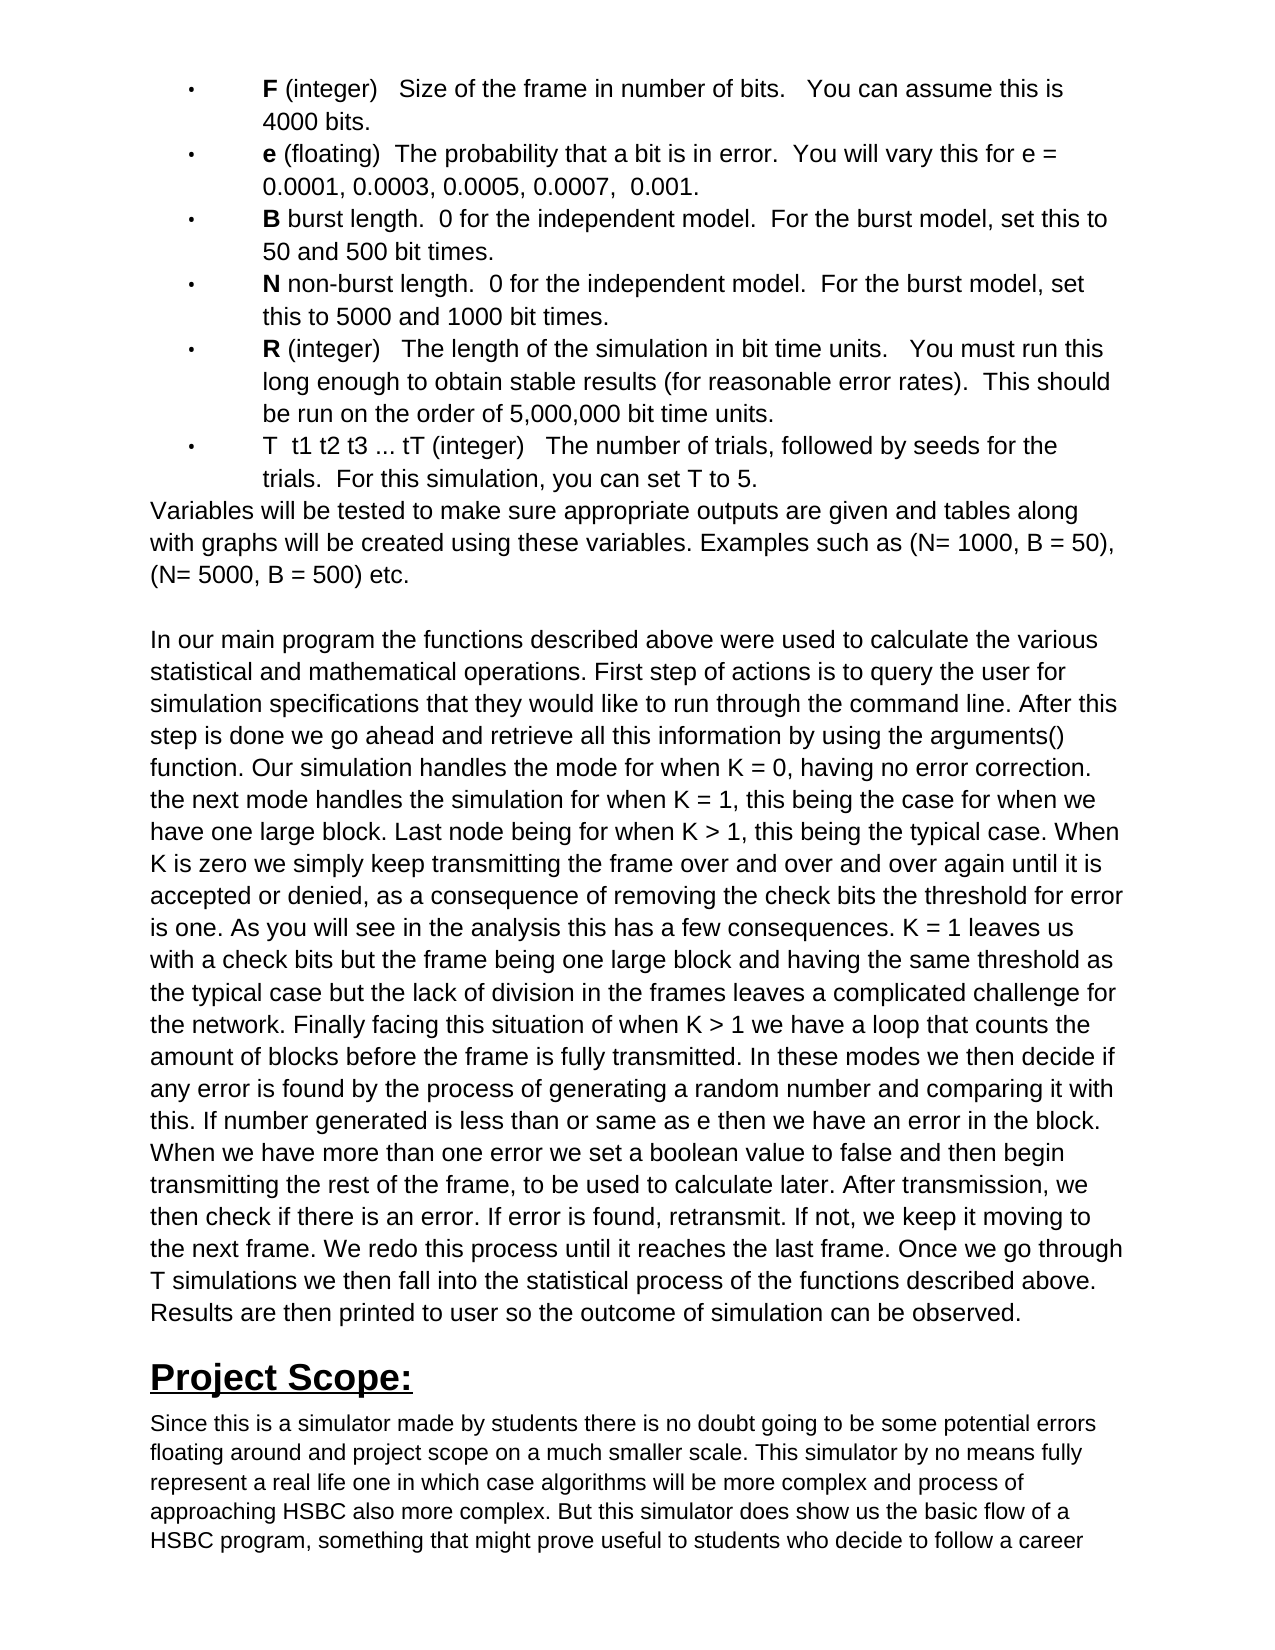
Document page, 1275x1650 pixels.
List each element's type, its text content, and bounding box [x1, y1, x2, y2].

list R (integer) The length of the simulation in bit time units. You must run this long enough to obtain stable results (for reasonable error rates). This should be run on the order of 5,000,000 bit time units. [187, 335, 1125, 428]
list F (integer) Size of the frame in number of bits. You can assume this is 4000 bits. [187, 75, 1125, 136]
text Variables will be tested to make sure appropriate outputs are given and tables along with graphs will be created using these variables. Examples such as (N= 1000, B = 50), (N= 5000, B = 500) etc. [150, 497, 1125, 589]
list N non-burst length. 0 for the independent model. For the burst model, set this to 5000 and 1000 bit times. [187, 270, 1125, 331]
subtitle Project Scope: [150, 1356, 1125, 1398]
text In our main program the functions described above were used to calculate the various statistical and mathematical operations. First step of actions is to query the user for simulation specifications that they would like to run through the command line. After this step is done we go ahead and retrieve all this information by using the arguments() function. Our simulation handles the mode for when K = 0, having no error correction. the next mode handles the simulation for when K = 1, this being the case for when we have one large block. Last node being for when K > 1, this being the typical case. When K is zero we simply keep transmitting the frame over and over and over again until it is accepted or denied, as a consequence of removing the check bits the threshold for error is one. As you will see in the analysis this has a few consequences. K = 1 leaves us with a check bits but the frame being one large block and having the same threshold as the typical case but the lack of division in the frames leaves a complicated challenge for the network. Finally facing this situation of when K > 1 we have a loop that counts the amount of blocks before the frame is fully transmitted. In these modes we then decide if any error is found by the process of generating a random number and comparing it with this. If number generated is less than or same as e then we have an error in the block. When we have more than one error we set a boolean value to false and then begin transmitting the rest of the frame, to be used to calculate later. After transmission, we then check if there is an error. If error is found, retransmit. If not, we keep it moving to the next frame. We redo this process until it reaches the last frame. Once we go through T simulations we then fall into the statistical process of the functions described above. Results are then printed to user so the outcome of simulation can be observed. [150, 625, 1125, 1327]
list B burst length. 0 for the independent model. For the burst model, set this to 50 and 500 bit times. [187, 205, 1125, 266]
list e (floating) The probability that a bit is in error. You will vary this for e = 0.0001, 0.0003, 0.0005, 0.0007, 0.001. [187, 140, 1125, 201]
text Since this is a simulator made by students there is no doubt going to be some potential errors floating around and project scope on a much smaller scale. This simulator by no means fully represent a real life one in which case algorithms will be more complex and process of approaching HSBC also more complex. But this simulator does show us the basic flow of a HSBC program, something that might prove useful to students who decide to follow a career [150, 1411, 1125, 1554]
list T t1 t2 t3 ... tT (integer) The number of trials, followed by seeds for the trials. For this simulation, you can set T to 5. [187, 432, 1125, 493]
